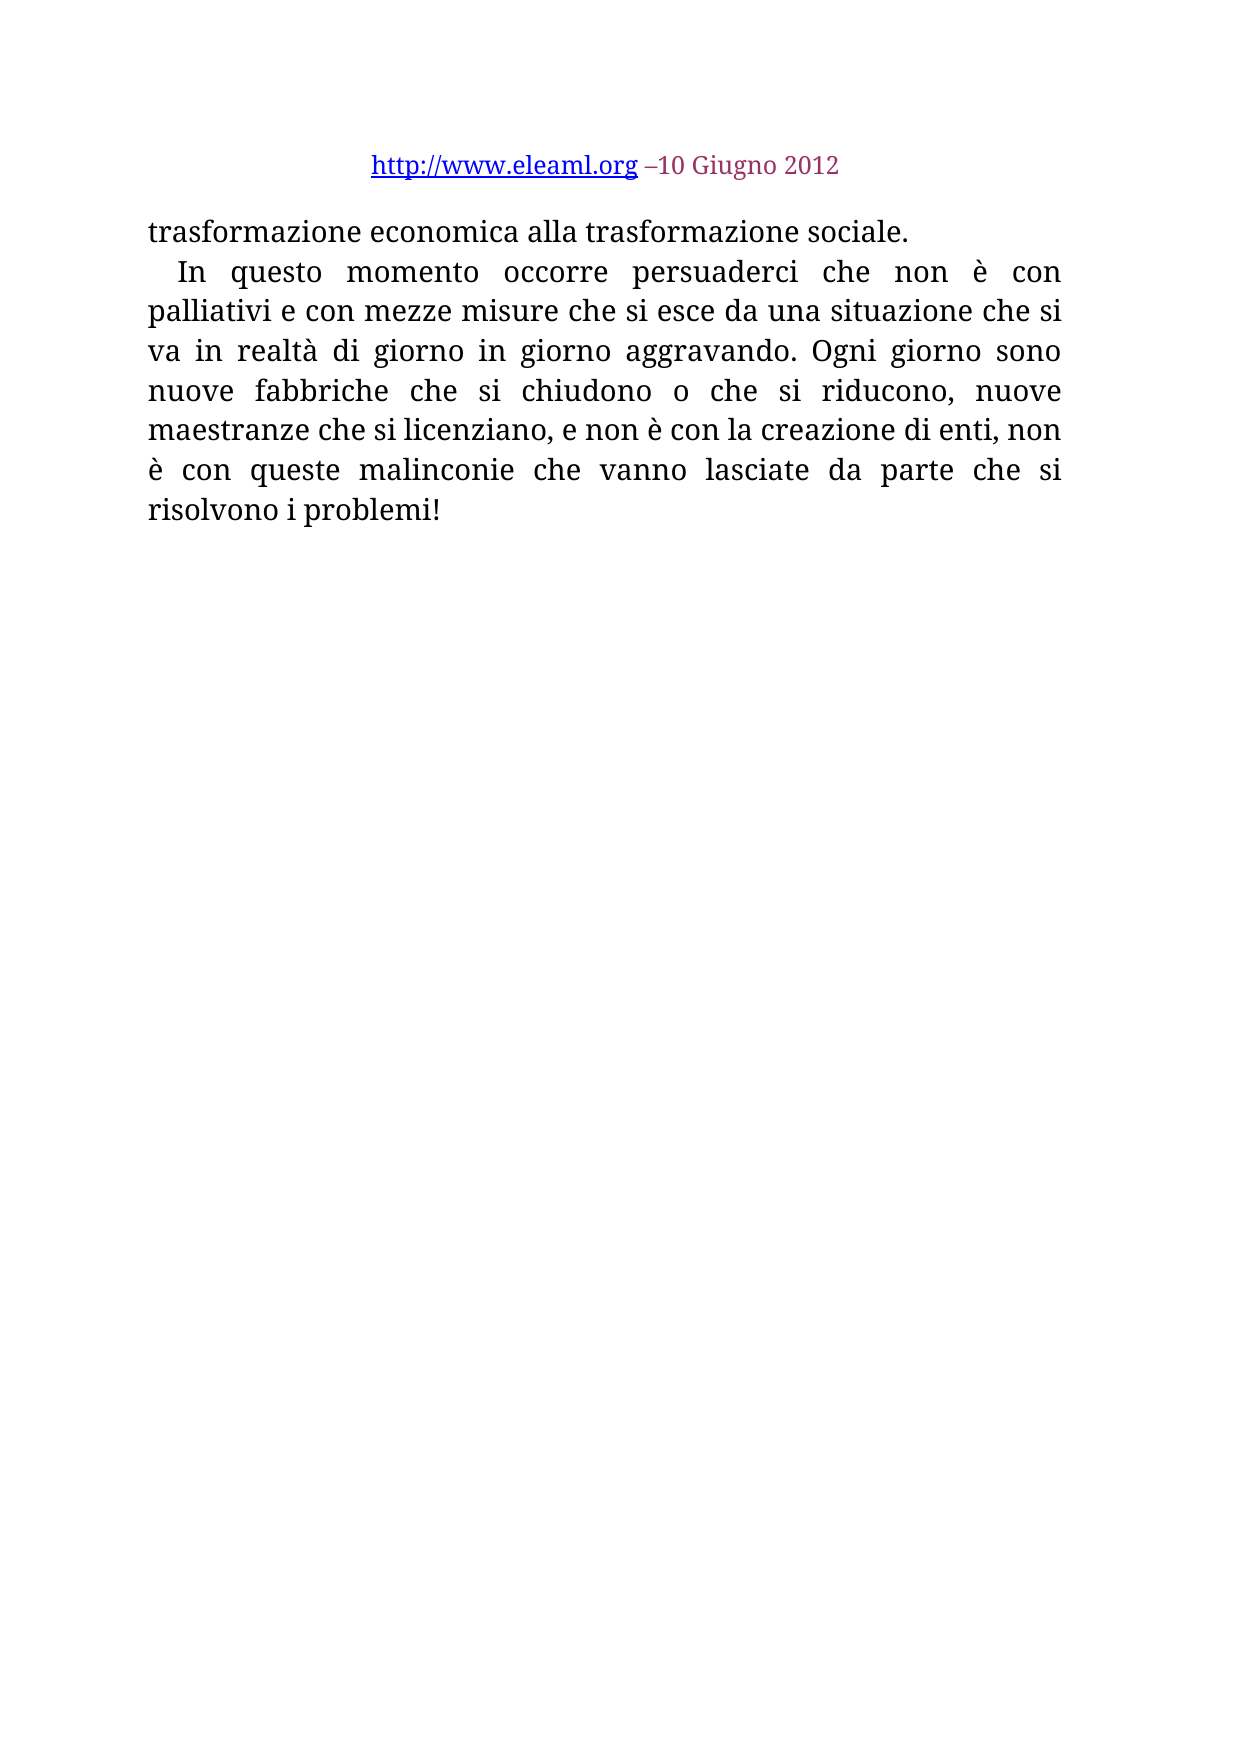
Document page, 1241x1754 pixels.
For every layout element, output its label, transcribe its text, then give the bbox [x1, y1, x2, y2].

text trasformazione economica alla trasformazione sociale. [148, 211, 1063, 251]
text In questo momento occorre persuaderci che non è con palliativi e con mezze misure che si esce da una situazione che si va in realtà di giorno in giorno aggravando. Ogni giorno sono nuove fabbriche che si chiudono o che si riducono, nuove maestranze che si licenziano, e non è con la creazione di enti, non è con queste malinconie che vanno lasciate da parte che si risolvono i problemi! [148, 251, 1063, 529]
